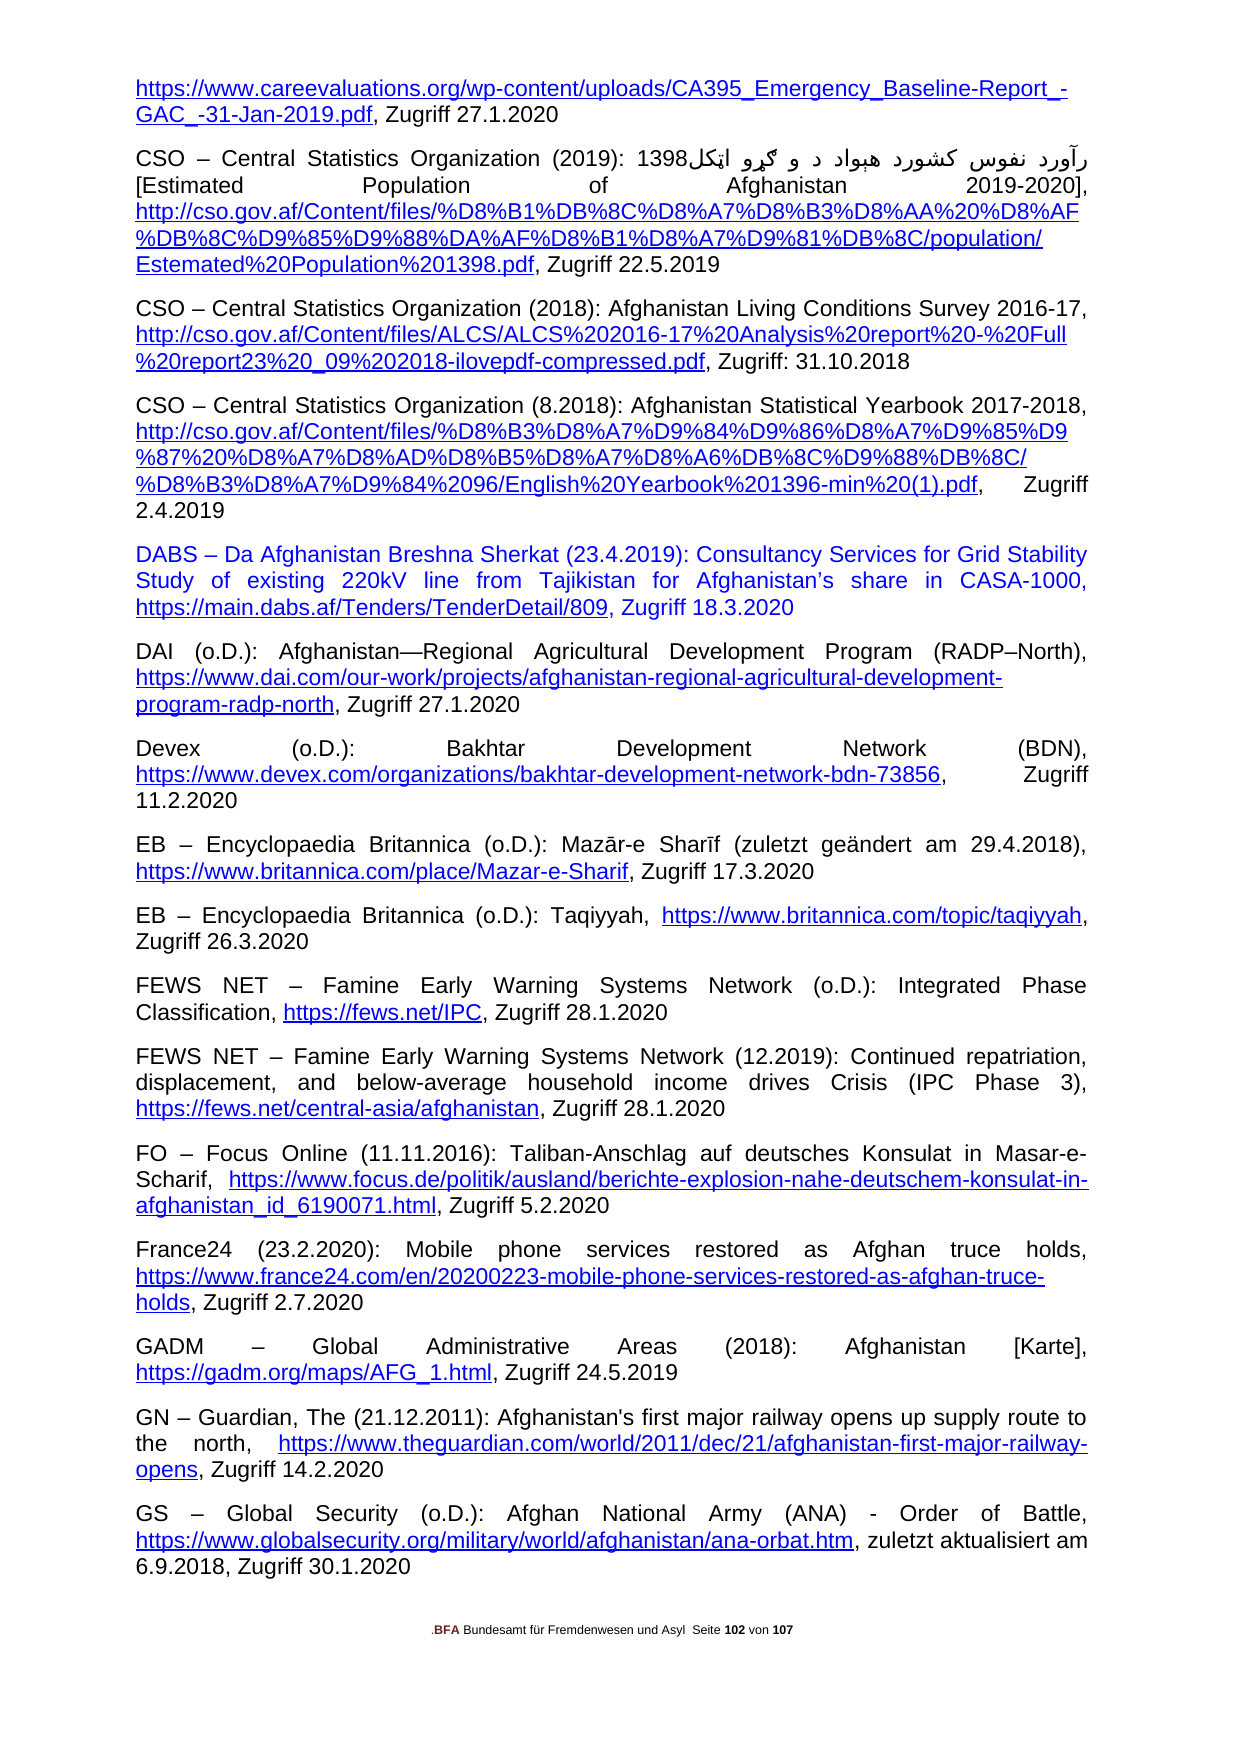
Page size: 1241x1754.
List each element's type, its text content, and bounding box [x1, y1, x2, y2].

text GN – Guardian, The (21.12.2011): Afghanistan's first major railway opens up supply route to the north, https://www.theguardian.com/world/2011/dec/21/afghanistan-first-major-railway-opens, Zugriff 14.2.2020 [135, 1403, 1088, 1482]
text DABS – Da Afghanistan Breshna Sherkat (23.4.2019): Consultancy Services for Grid Stability Study of existing 220kV line from Tajikistan for Afghanistan’s share in CASA-1000, https://main.dabs.af/Tenders/TenderDetail/809, Zugriff 18.3.2020 [135, 541, 1088, 620]
text CSO – Central Statistics Organization (2018): Afghanistan Living Conditions Survey 2016-17, http://cso.gov.af/Content/files/ALCS/ALCS%202016-17%20Analysis%20report%20-%20Full%20report23%20_09%202018-ilovepdf-compressed.pdf, Zugriff: 31.10.2018 [135, 295, 1088, 374]
text GADM – Global Administrative Areas (2018): Afghanistan [Karte], https://gadm.org/maps/AFG_1.html, Zugriff 24.5.2019 [135, 1333, 1088, 1386]
text FEWS NET – Famine Early Warning Systems Network (12.2019): Continued repatriation, displacement, and below-average household income drives Crisis (IPC Phase 3), https://fews.net/central-asia/afghanistan, Zugriff 28.1.2020 [135, 1043, 1088, 1122]
text CSO – Central Statistics Organization (2019): رآورد نفوس کشورد هېواد د و ګړو اټکل1398 [Estimated Population of Afghanistan 2019-2020], http://cso.gov.af/Content/files/%D8%B1%DB%8C%D8%A7%D8%B3%D8%AA%20%D8%AF%DB%8C%D9%85%D9%88%DA%AF%D8%B1%D8%A7%D9%81%DB%8C/population/Estemated%20Population%201398.pdf, Zugriff 22.5.2019‬ [135, 145, 1088, 277]
text EB – Encyclopaedia Britannica (o.D.): Mazār-e Sharīf (zuletzt geändert am 29.4.2018), https://www.britannica.com/place/Mazar-e-Sharif, Zugriff 17.3.2020 [135, 831, 1088, 884]
text DAI (o.D.): Afghanistan—Regional Agricultural Development Program (RADP–North), https://www.dai.com/our-work/projects/afghanistan-regional-agricultural-development-program-radp-north, Zugriff 27.1.2020 [135, 638, 1088, 717]
text France24 (23.2.2020): Mobile phone services restored as Afghan truce holds, https://www.france24.com/en/20200223-mobile-phone-services-restored-as-afghan-truce-holds, Zugriff 2.7.2020 [135, 1236, 1088, 1315]
text FO – Focus Online (11.11.2016): Taliban-Anschlag auf deutsches Konsulat in Masar-e-Scharif, https://www.focus.de/politik/ausland/berichte-explosion-nahe-deutschem-konsulat-in-afghanistan_id_6190071.html, Zugriff 5.2.2020 [135, 1139, 1088, 1218]
text FEWS NET – Famine Early Warning Systems Network (o.D.): Integrated Phase Classification, https://fews.net/IPC, Zugriff 28.1.2020 [135, 972, 1088, 1025]
text GS – Global Security (o.D.): Afghan National Army (ANA) - Order of Battle, https://www.globalsecurity.org/military/world/afghanistan/ana-orbat.htm, zuletzt aktualisiert am 6.9.2018, Zugriff 30.1.2020 [135, 1500, 1088, 1579]
text CSO – Central Statistics Organization (8.2018): Afghanistan Statistical Yearbook 2017-2018, http://cso.gov.af/Content/files/%D8%B3%D8%A7%D9%84%D9%86%D8%A7%D9%85%D9%87%20%D8%A7%D8%AD%D8%B5%D8%A7%D8%A6%DB%8C%D9%88%DB%8C/%D8%B3%D8%A7%D9%84%2096/English%20Yearbook%201396-min%20(1).pdf, Zugriff 2.4.2019 [135, 392, 1088, 523]
text https://www.careevaluations.org/wp-content/uploads/CA395_Emergency_Baseline-Report_-GAC_-31-Jan-2019.pdf, Zugriff 27.1.2020 [135, 75, 1088, 128]
text EB – Encyclopaedia Britannica (o.D.): Taqiyyah, https://www.britannica.com/topic/taqiyyah, Zugriff 26.3.2020 [135, 902, 1088, 954]
text Devex (o.D.): Bakhtar Development Network (BDN), https://www.devex.com/organizations/bakhtar-development-network-bdn-73856, Zugriff 11.2.2020 [135, 735, 1088, 814]
